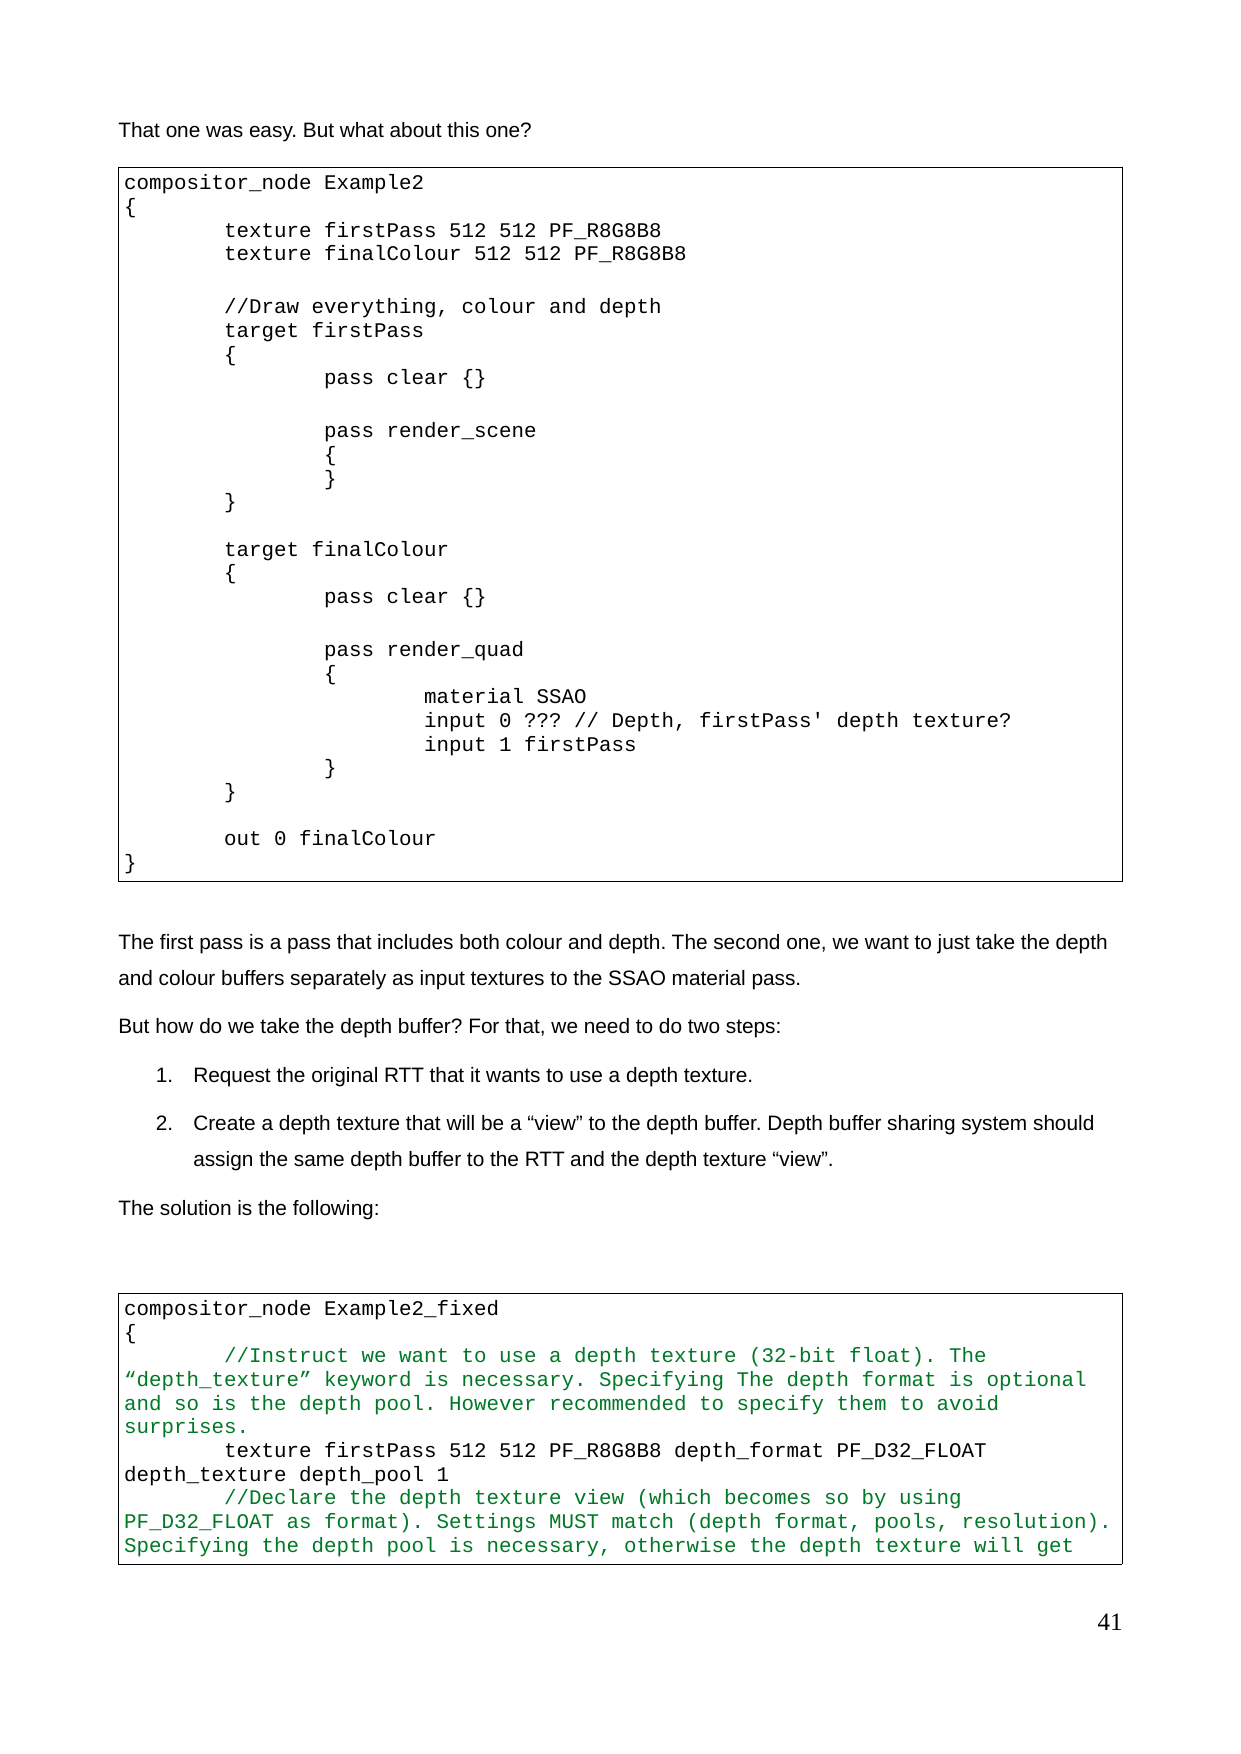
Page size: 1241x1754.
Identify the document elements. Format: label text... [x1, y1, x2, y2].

list Request the original RTT that it wants to use a depth texture. [156, 1063, 1122, 1087]
list Create a depth texture that will be a “view” to the depth buffer. Depth buffer sharing system should assign the same depth buffer to the RTT and the depth texture “view”. [156, 1111, 1122, 1171]
text But how do we take the depth buffer? For that, we need to do two steps: [118, 1014, 1122, 1038]
text The first pass is a pass that includes both colour and depth. The second one, we want to just take the depth and colour buffers separately as input textures to the SSAO material pass. [118, 930, 1122, 990]
table_header compositor_node Example2 { texture firstPass 512 512 PF_R8G8B8 texture finalColour 512 512 PF_R8G8B8 //Draw everything, colour and depth target firstPass { pass clear {} pass render_scene { } } target finalColour { pass clear {} pass render_quad { material SSAO input 0 ??? // Depth, firstPass' depth texture? input 1 firstPass } } out 0 finalColour } [119, 168, 1122, 881]
table_header compositor_node Example2_fixed { //Instruct we want to use a depth texture (32-bit float). The “depth_texture” keyword is necessary. Specifying The depth format is optional and so is the depth pool. However recommended to specify them to avoid surprises. texture firstPass 512 512 PF_R8G8B8 depth_format PF_D32_FLOAT depth_texture depth_pool 1 //Declare the depth texture view (which becomes so by using PF_D32_FLOAT as format). Settings MUST match (depth format, pools, resolution). Specifying the depth pool is necessary, otherwise the depth texture will get [119, 1294, 1122, 1564]
text That one was easy. But what about this one? [118, 118, 1122, 142]
text The solution is the following: [118, 1196, 1122, 1219]
